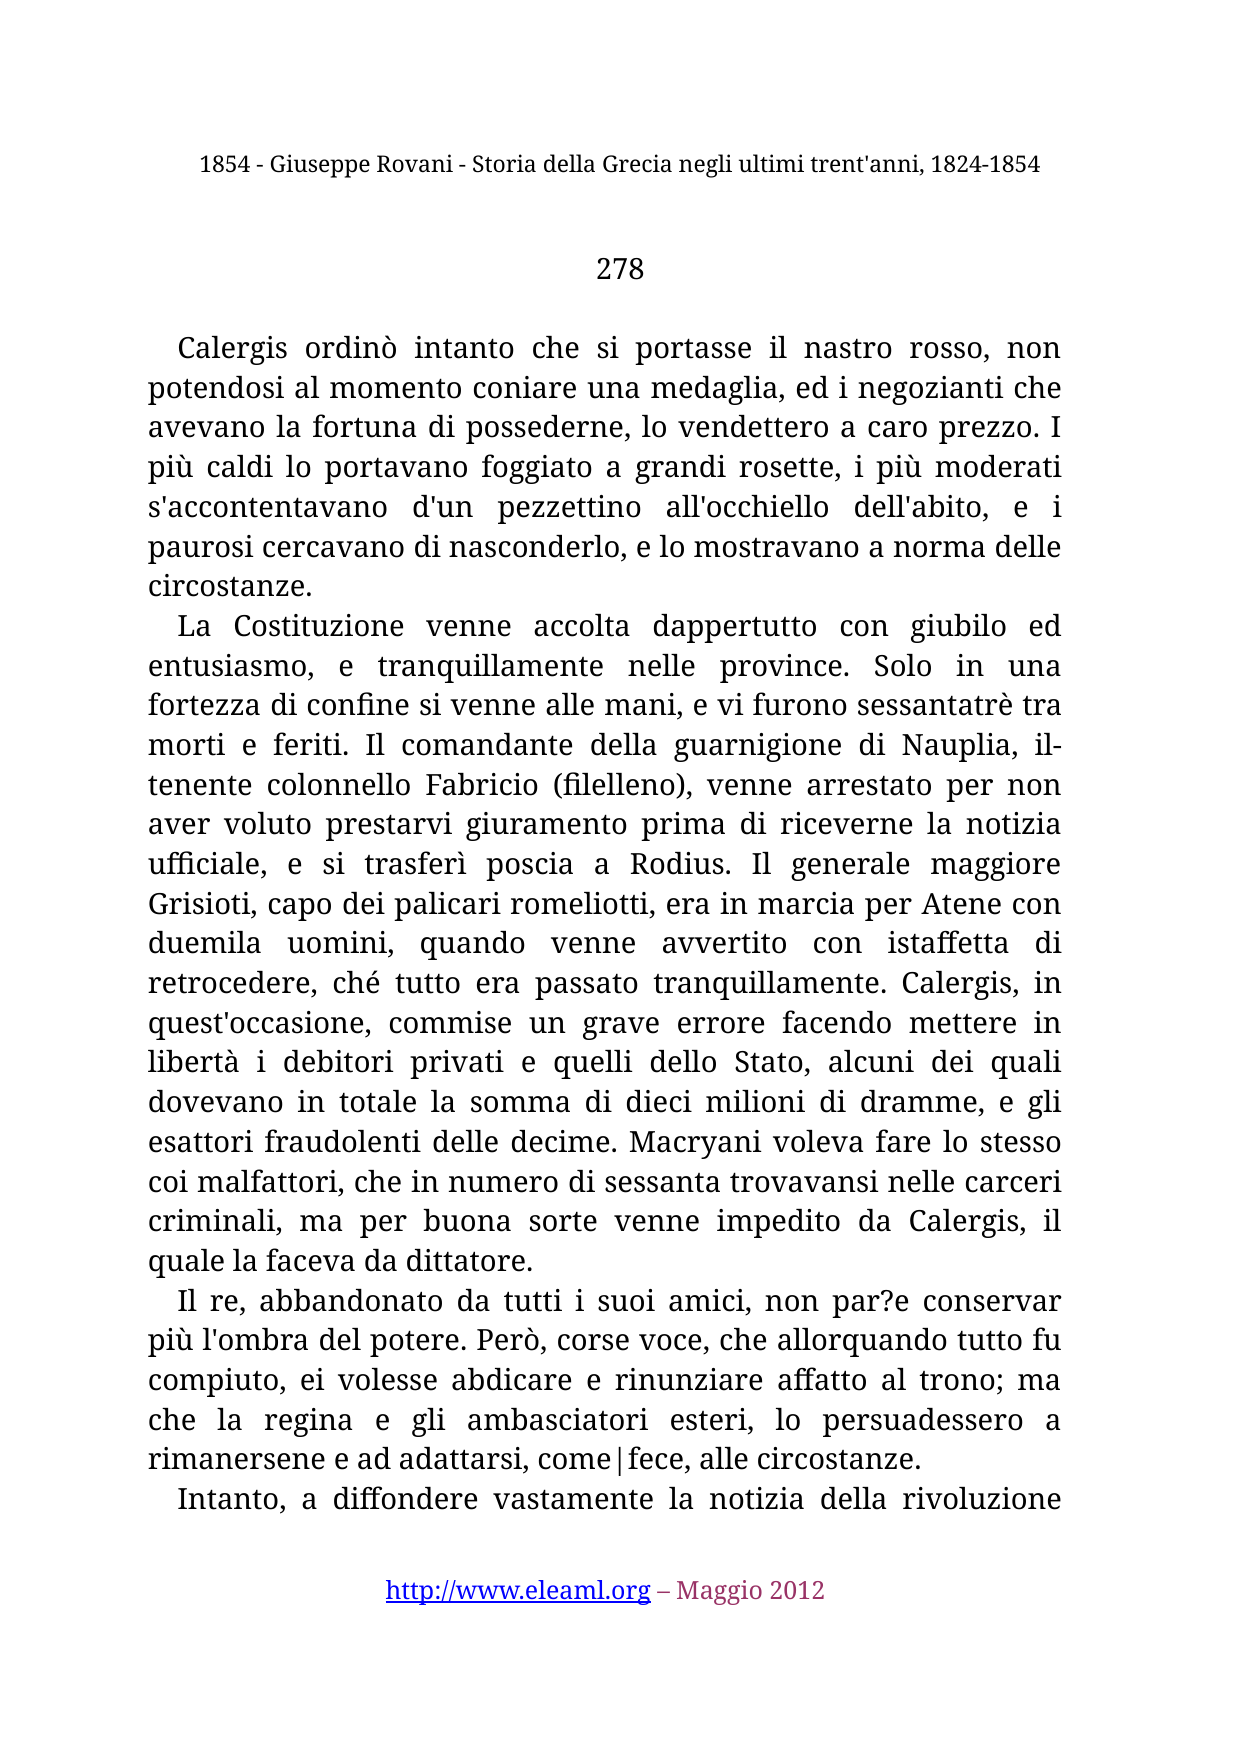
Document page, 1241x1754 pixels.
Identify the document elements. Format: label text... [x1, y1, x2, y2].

text Intanto, a diffondere vastamente la notizia della rivoluzione [148, 1478, 1063, 1518]
text Il re, abbandonato da tutti i suoi amici, non par?e conservar più l'ombra del potere. Però, corse voce, che allorquando tutto fu compiuto, ei volesse abdicare e rinunziare affatto al trono; ma che la regina e gli ambasciatori esteri, lo persuadessero a rimanersene e ad adattarsi, come|fece, alle circostanze. [148, 1280, 1063, 1478]
text Calergis ordinò intanto che si portasse il nastro rosso, non potendosi al momento coniare una medaglia, ed i negozianti che avevano la fortuna di possederne, lo vendettero a caro prezzo. I più caldi lo portavano foggiato a grandi rosette, i più moderati s'accontentavano d'un pezzettino all'occhiello dell'abito, e i paurosi cercavano di nasconderlo, e lo mostravano a norma delle circostanze. [148, 327, 1063, 605]
text 278 [148, 248, 1063, 288]
text La Costituzione venne accolta dappertutto con giubilo ed entusiasmo, e tranquillamente nelle province. Solo in una fortezza di confine si venne alle mani, e vi furono sessantatrè tra morti e feriti. Il comandante della guarnigione di Nauplia, il- tenente colonnello Fabricio (filelleno), venne arrestato per non aver voluto prestarvi giuramento prima di riceverne la notizia ufficiale, e si trasferì poscia a Rodius. Il generale maggiore Grisioti, capo dei palicari romeliotti, era in marcia per Atene con duemila uomini, quando venne avvertito con istaffetta di retrocedere, ché tutto era passato tranquillamente. Calergis, in quest'occasione, commise un grave errore facendo mettere in libertà i debitori privati e quelli dello Stato, alcuni dei quali dovevano in totale la somma di dieci milioni di dramme, e gli esattori fraudolenti delle decime. Macryani voleva fare lo stesso coi malfattori, che in numero di sessanta trovavansi nelle carceri criminali, ma per buona sorte venne impedito da Calergis, il quale la faceva da dittatore. [148, 605, 1063, 1280]
